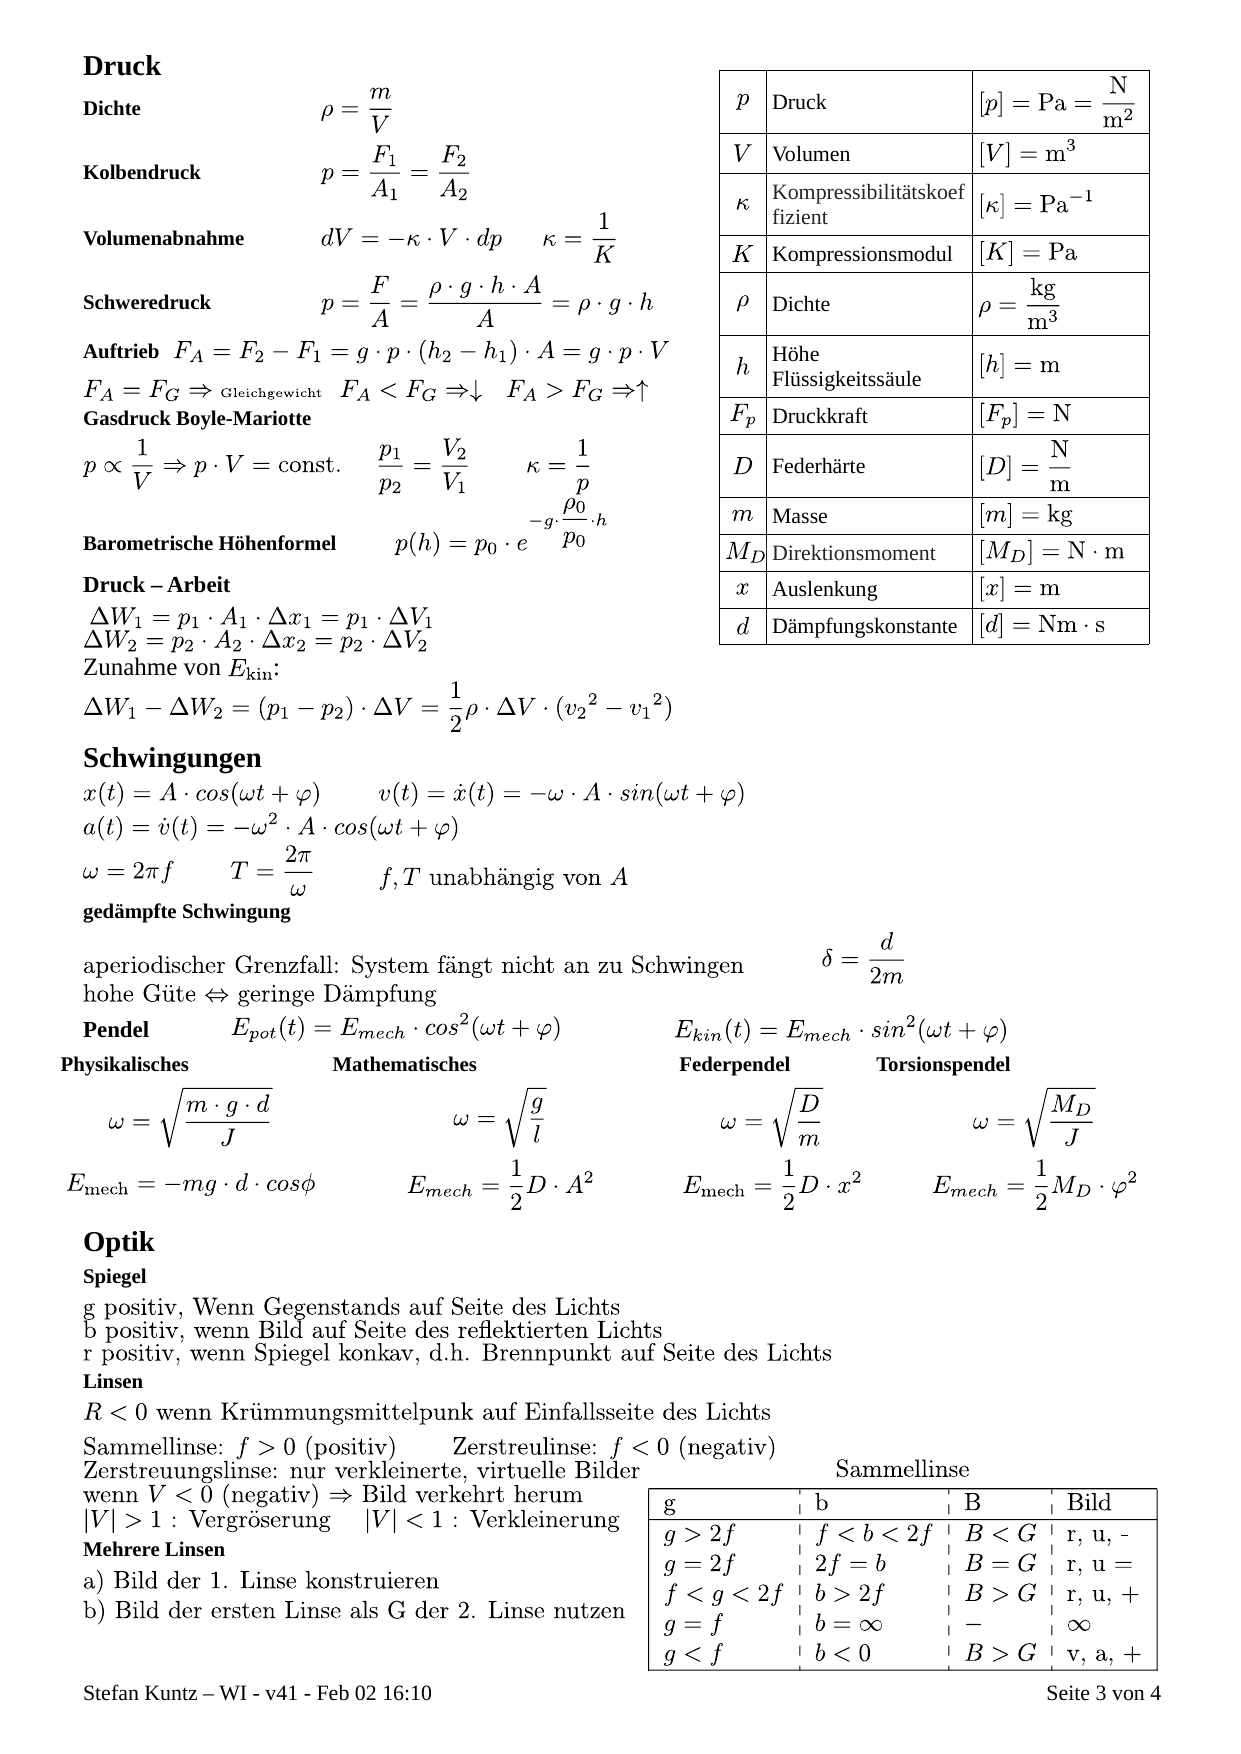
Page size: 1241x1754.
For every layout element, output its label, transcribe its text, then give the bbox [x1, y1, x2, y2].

table_header [973, 71, 1149, 133]
table_cell Volumen [767, 134, 972, 173]
subtitle [616, 212, 719, 263]
table_cell [720, 273, 766, 335]
subtitle Optik [83, 1225, 1161, 1258]
subtitle Volumenabnahme [83, 212, 542, 263]
table_cell Direktionsmoment [767, 535, 972, 571]
subtitle [654, 275, 719, 327]
subtitle Schwingungen [83, 741, 1161, 774]
table_cell [973, 236, 1149, 272]
table_cell [973, 273, 1149, 335]
table_header Mathematisches [327, 1047, 673, 1082]
table_cell Masse [767, 498, 972, 534]
table_cell Kompressibilitätskoeffizient [767, 174, 972, 235]
table_cell Kompressionsmodul [767, 236, 972, 272]
subtitle Linsen [83, 1369, 1161, 1393]
table_cell [55, 1082, 327, 1153]
table_cell [720, 398, 766, 434]
table_cell Auslenkung [767, 572, 972, 607]
subtitle [470, 145, 719, 200]
subtitle Druck – Arbeit [83, 572, 719, 598]
table_cell [720, 336, 766, 397]
subtitle [392, 88, 719, 133]
subtitle Mehrere Linsen [83, 1537, 648, 1561]
table_cell [720, 435, 766, 497]
table_cell Höhe Flüssigkeitssäule [767, 336, 972, 397]
table_cell Dämpfungskonstante [767, 609, 972, 644]
table_header Federpendel [674, 1047, 870, 1082]
table_header [720, 71, 766, 133]
table_cell [55, 1154, 327, 1216]
table_cell [973, 174, 1149, 235]
table_header Druck [767, 71, 972, 133]
table_cell [973, 134, 1149, 173]
table_cell Druckkraft [767, 398, 972, 434]
table_cell [973, 572, 1149, 607]
subtitle Dichte [83, 88, 320, 133]
subtitle Pendel [83, 1013, 1161, 1043]
table_cell Federhärte [767, 435, 972, 497]
table_header Physikalisches [55, 1047, 327, 1082]
subtitle [608, 498, 719, 557]
table_cell [973, 435, 1149, 497]
table_cell [870, 1154, 1198, 1216]
subtitle Kolbendruck [83, 145, 321, 200]
table_cell [973, 609, 1149, 644]
subtitle Auftrieb [83, 339, 172, 365]
table_cell [720, 134, 766, 173]
subtitle Spiegel [83, 1264, 1161, 1288]
table_cell [327, 1082, 673, 1153]
table_cell [674, 1082, 870, 1153]
table_cell Dichte [767, 273, 972, 335]
table_cell [720, 174, 766, 235]
table_cell [720, 236, 766, 272]
subtitle Druck [83, 48, 1194, 673]
table_cell [973, 336, 1149, 397]
table_cell [674, 1154, 870, 1216]
text Zunahme von : [83, 652, 1161, 732]
subtitle gedämpfte Schwingung [83, 899, 1161, 923]
table_cell [720, 609, 766, 644]
table_cell [720, 535, 766, 571]
table_cell [973, 535, 1149, 571]
subtitle Barometrische Höhenformel [83, 498, 395, 557]
table_cell [973, 498, 1149, 534]
subtitle [670, 339, 719, 365]
subtitle Gasdruck Boyle-Mariotte [83, 405, 719, 429]
table_cell [720, 572, 766, 607]
table_cell [720, 498, 766, 534]
table_cell [327, 1154, 673, 1216]
table_cell [973, 398, 1149, 434]
table_header Torsionspendel [870, 1047, 1198, 1082]
table_cell [870, 1082, 1198, 1153]
subtitle Schweredruck [83, 275, 321, 327]
